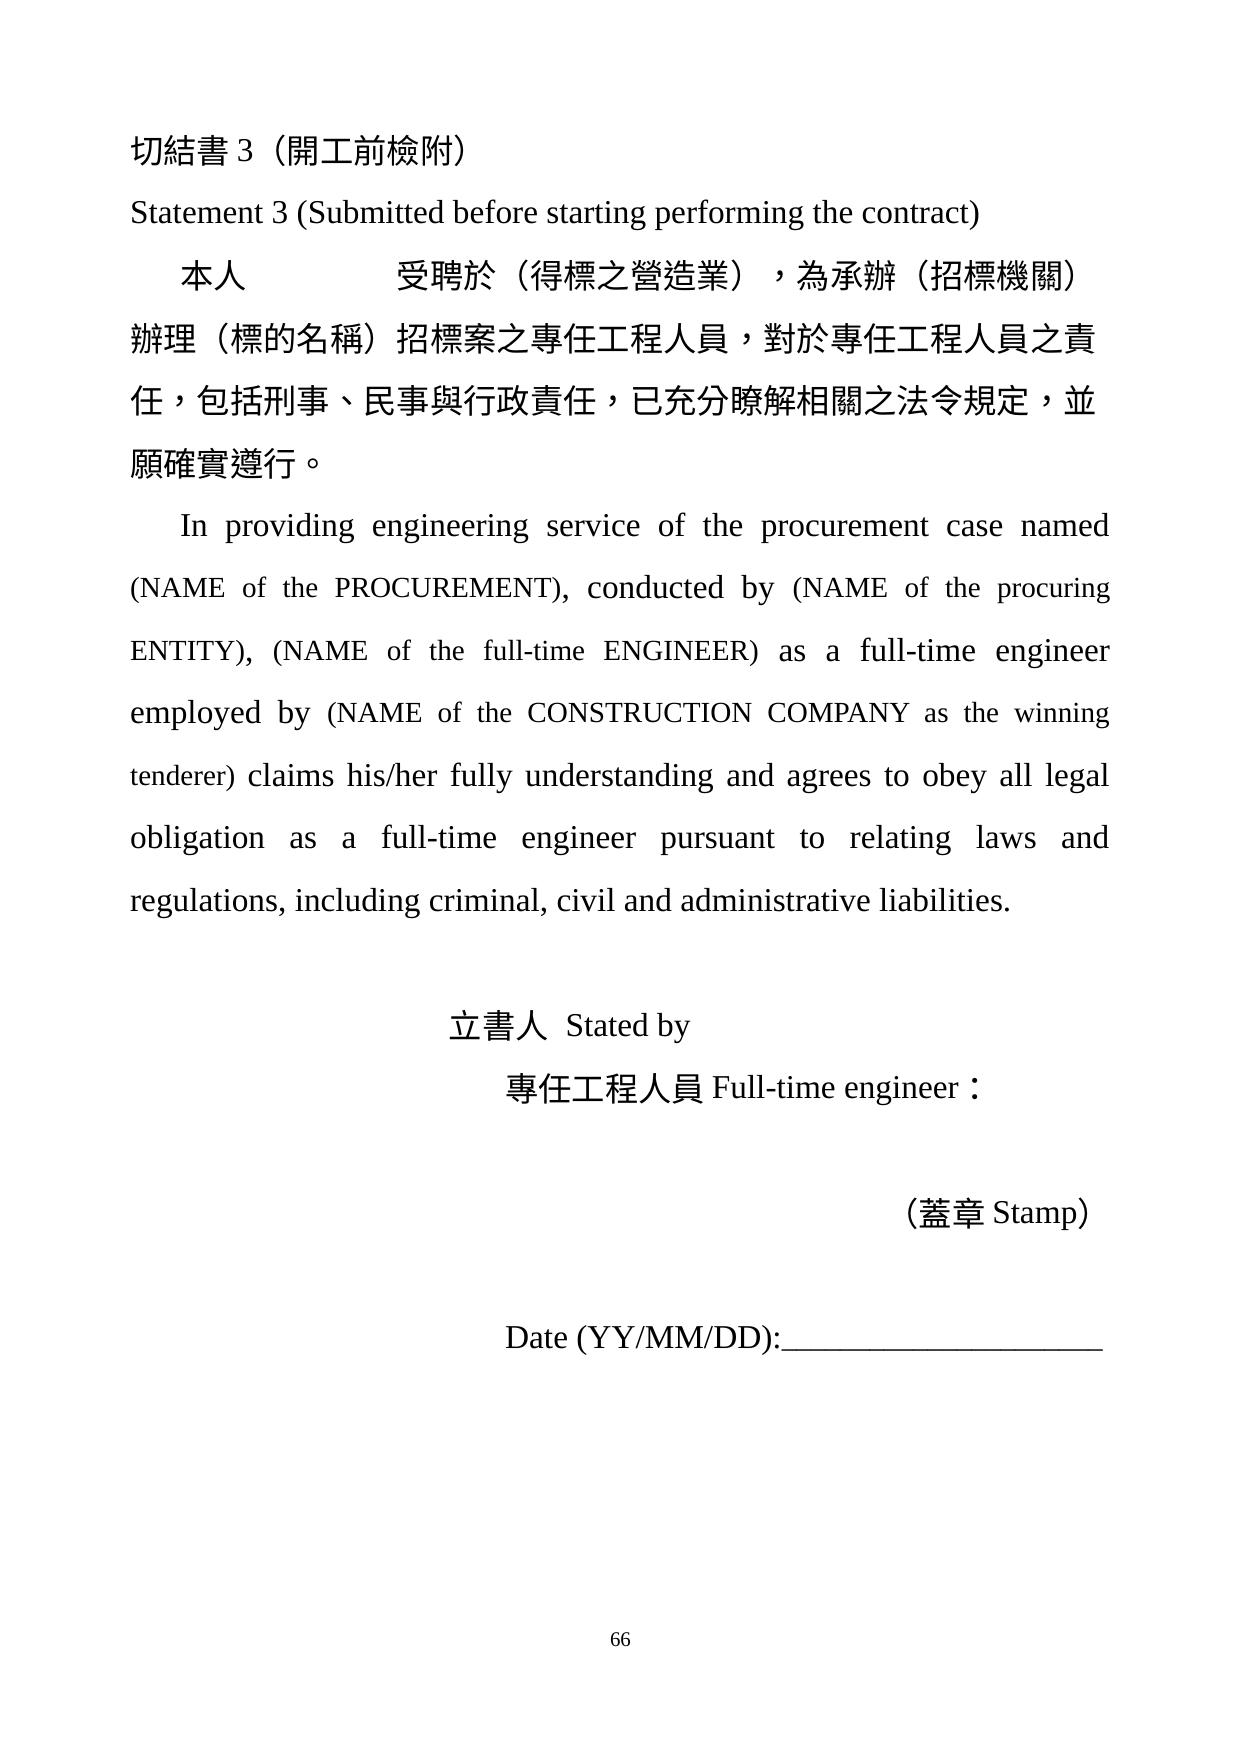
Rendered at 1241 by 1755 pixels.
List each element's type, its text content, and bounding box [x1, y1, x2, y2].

text 本人 受聘於（得標之營造業），為承辦（招標機關）辦理（標的名稱）招標案之專任工程人員，對於專任工程人員之責任，包括刑事、民事與行政責任，已充分瞭解相關之法令規定，並願確實遵行。 [130, 233, 1110, 483]
text Date (YY/MM/DD):______________________ [505, 1295, 1110, 1358]
text 立書人 Stated by [449, 983, 1110, 1045]
text （蓋章Stamp） [505, 1170, 1110, 1233]
text Statement 3 (Submitted before starting performing the contract) [130, 170, 1110, 233]
text 專任工程人員Full-time engineer： [505, 1045, 1110, 1108]
text 切結書3（開工前檢附） [130, 108, 1110, 170]
text In providing engineering service of the procurement case named (NAME of the PROCUREMENT), conducted by (NAME of the procuring ENTITY), (NAME of the full-time ENGINEER) as a full-time engineer employed by (NAME of the CONSTRUCTION COMPANY as the winning tenderer) claims his/her fully understanding and agrees to obey all legal obligation as a full-time engineer pursuant to relating laws and regulations, including criminal, civil and administrative liabilities. [130, 483, 1110, 920]
